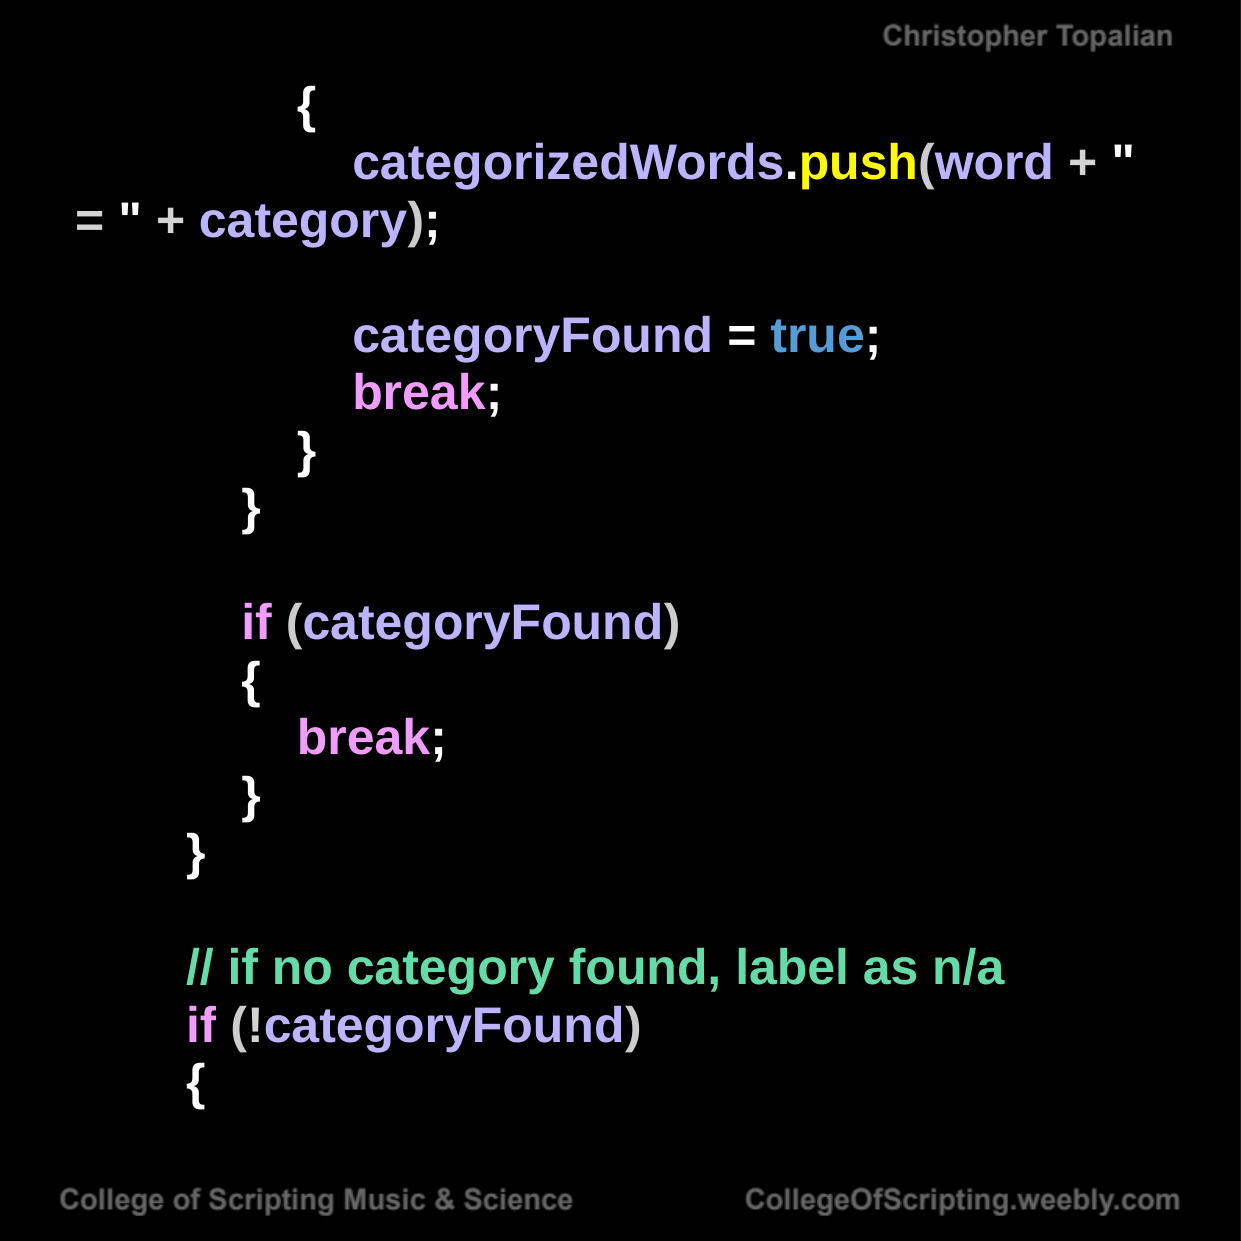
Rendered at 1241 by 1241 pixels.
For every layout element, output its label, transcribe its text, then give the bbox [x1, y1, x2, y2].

text { [75, 1052, 1166, 1110]
text } [75, 477, 1166, 535]
text { [75, 650, 1166, 707]
text break; [75, 707, 1166, 765]
text if (!categoryFound) [75, 995, 1166, 1052]
text } [75, 765, 1166, 822]
text if (categoryFound) [75, 592, 1166, 650]
text categoryFound = true; [75, 305, 1166, 362]
text } [75, 420, 1166, 477]
text break; [75, 362, 1166, 420]
text // if no category found, label as n/a [75, 937, 1166, 995]
text categorizedWords.push(word + " = " + category); [75, 132, 1166, 247]
text } [75, 822, 1166, 880]
text { [75, 75, 1166, 132]
